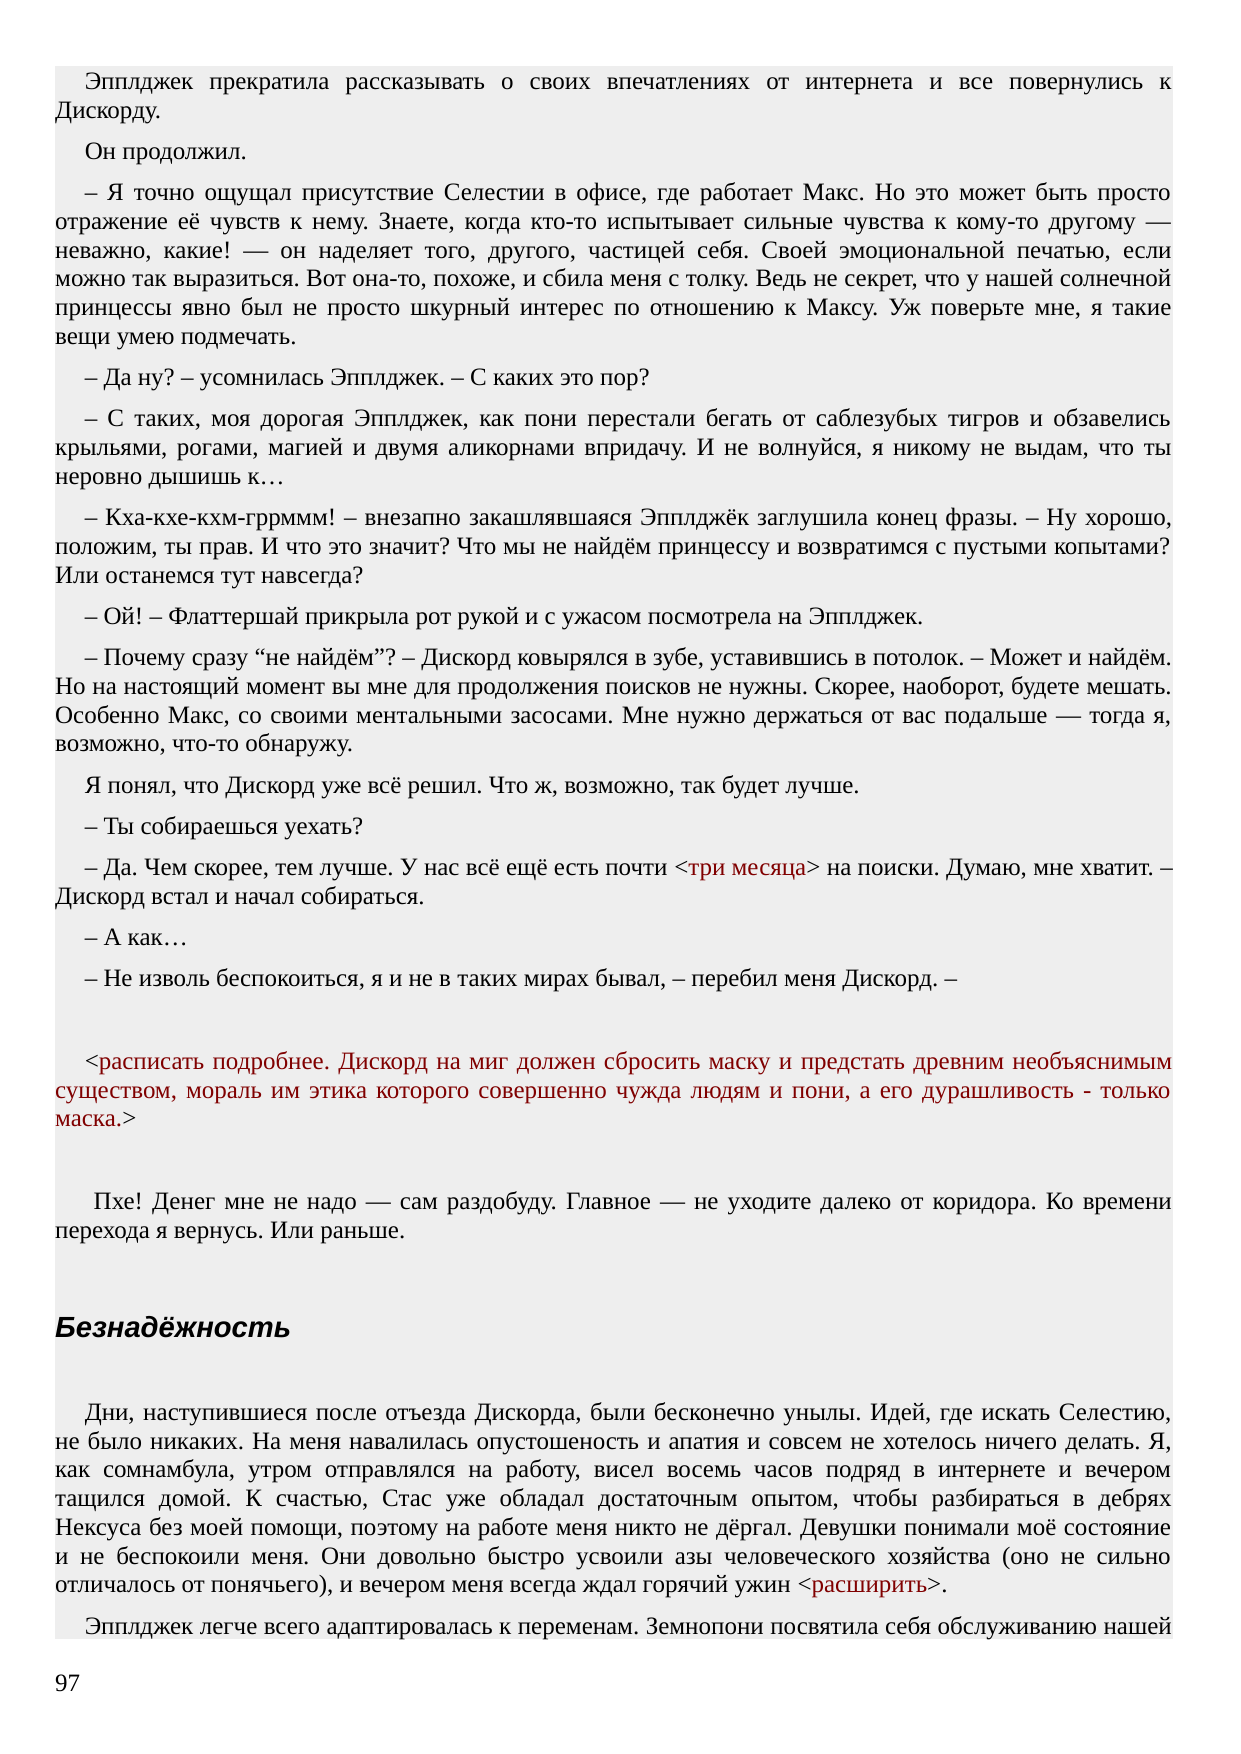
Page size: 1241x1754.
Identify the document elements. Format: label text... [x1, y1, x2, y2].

subtitle Безнадёжность [55, 1310, 1173, 1343]
text – А как… [55, 922, 1173, 951]
text – Да. Чем скорее, тем лучше. У нас всё ещё есть почти <три месяца> на поиски. Думаю, мне хватит. – Дискорд встал и начал собираться. [55, 852, 1173, 910]
text Эпплджек прекратила рассказывать о своих впечатлениях от интернета и все повернулись к Дискорду. [55, 66, 1173, 123]
text Эпплджек легче всего адаптировалась к переменам. Земнопони посвятила себя обслуживанию нашей [55, 1611, 1173, 1639]
text – Не изволь беспокоиться, я и не в таких мирах бывал, – перебил меня Дискорд. – [55, 963, 1173, 992]
text – Ты собираешься уехать? [55, 811, 1173, 840]
text – Кха-кхе-кхм-гррммм! – внезапно закашлявшаяся Эпплджёк заглушила конец фразы. – Ну хорошо, положим, ты прав. И что это значит? Что мы не найдём принцессу и возвратимся с пустыми копытами? Или останемся тут навсегда? [55, 502, 1173, 588]
text <расписать подробнее. Дискорд на миг должен сбросить маску и предстать древним необъяснимым существом, мораль им этика которого совершенно чужда людям и пони, а его дурашливость - только маска.> [55, 1046, 1173, 1132]
text Дни, наступившиеся после отъезда Дискорда, были бесконечно унылы. Идей, где искать Селестию, не было никаких. На меня навалилась опустошеность и апатия и совсем не хотелось ничего делать. Я, как сомнамбула, утром отправлялся на работу, висел восемь часов подряд в интернете и вечером тащился домой. К счастью, Стас уже обладал достаточным опытом, чтобы разбираться в дебрях Нексуса без моей помощи, поэтому на работе меня никто не дёргал. Девушки понимали моё состояние и не беспокоили меня. Они довольно быстро усвоили азы человеческого хозяйства (оно не сильно отличалось от понячьего), и вечером меня всегда ждал горячий ужин <расширить>. [55, 1397, 1173, 1598]
text – С таких, моя дорогая Эпплджек, как пони перестали бегать от саблезубых тигров и обзавелись крыльями, рогами, магией и двумя аликорнами впридачу. И не волнуйся, я никому не выдам, что ты неровно дышишь к… [55, 403, 1173, 490]
text Он продолжил. [55, 136, 1173, 165]
text – Ой! – Флаттершай прикрыла рот рукой и с ужасом посмотрела на Эпплджек. [55, 601, 1173, 630]
text Я понял, что Дискорд уже всё решил. Что ж, возможно, так будет лучше. [55, 770, 1173, 798]
text – Я точно ощущал присутствие Селестии в офисе, где работает Макс. Но это может быть просто отражение её чувств к нему. Знаете, когда кто-то испытывает сильные чувства к кому-то другому — неважно, какие! — он наделяет того, другого, частицей себя. Своей эмоциональной печатью, если можно так выразиться. Вот она-то, похоже, и сбила меня с толку. Ведь не секрет, что у нашей солнечной принцессы явно был не просто шкурный интерес по отношению к Максу. Уж поверьте мне, я такие вещи умею подмечать. [55, 177, 1173, 350]
text – Да ну? – усомнилась Эпплджек. – С каких это пор? [55, 362, 1173, 391]
text Пхе! Денег мне не надо — сам раздобуду. Главное — не уходите далеко от коридора. Ко времени перехода я вернусь. Или раньше. [55, 1186, 1173, 1243]
text – Почему сразу “не найдём”? – Дискорд ковырялся в зубе, уставившись в потолок. – Может и найдём. Но на настоящий момент вы мне для продолжения поисков не нужны. Скорее, наоборот, будете мешать. Особенно Макс, со своими ментальными засосами. Мне нужно держаться от вас подальше — тогда я, возможно, что-то обнаружу. [55, 642, 1173, 757]
